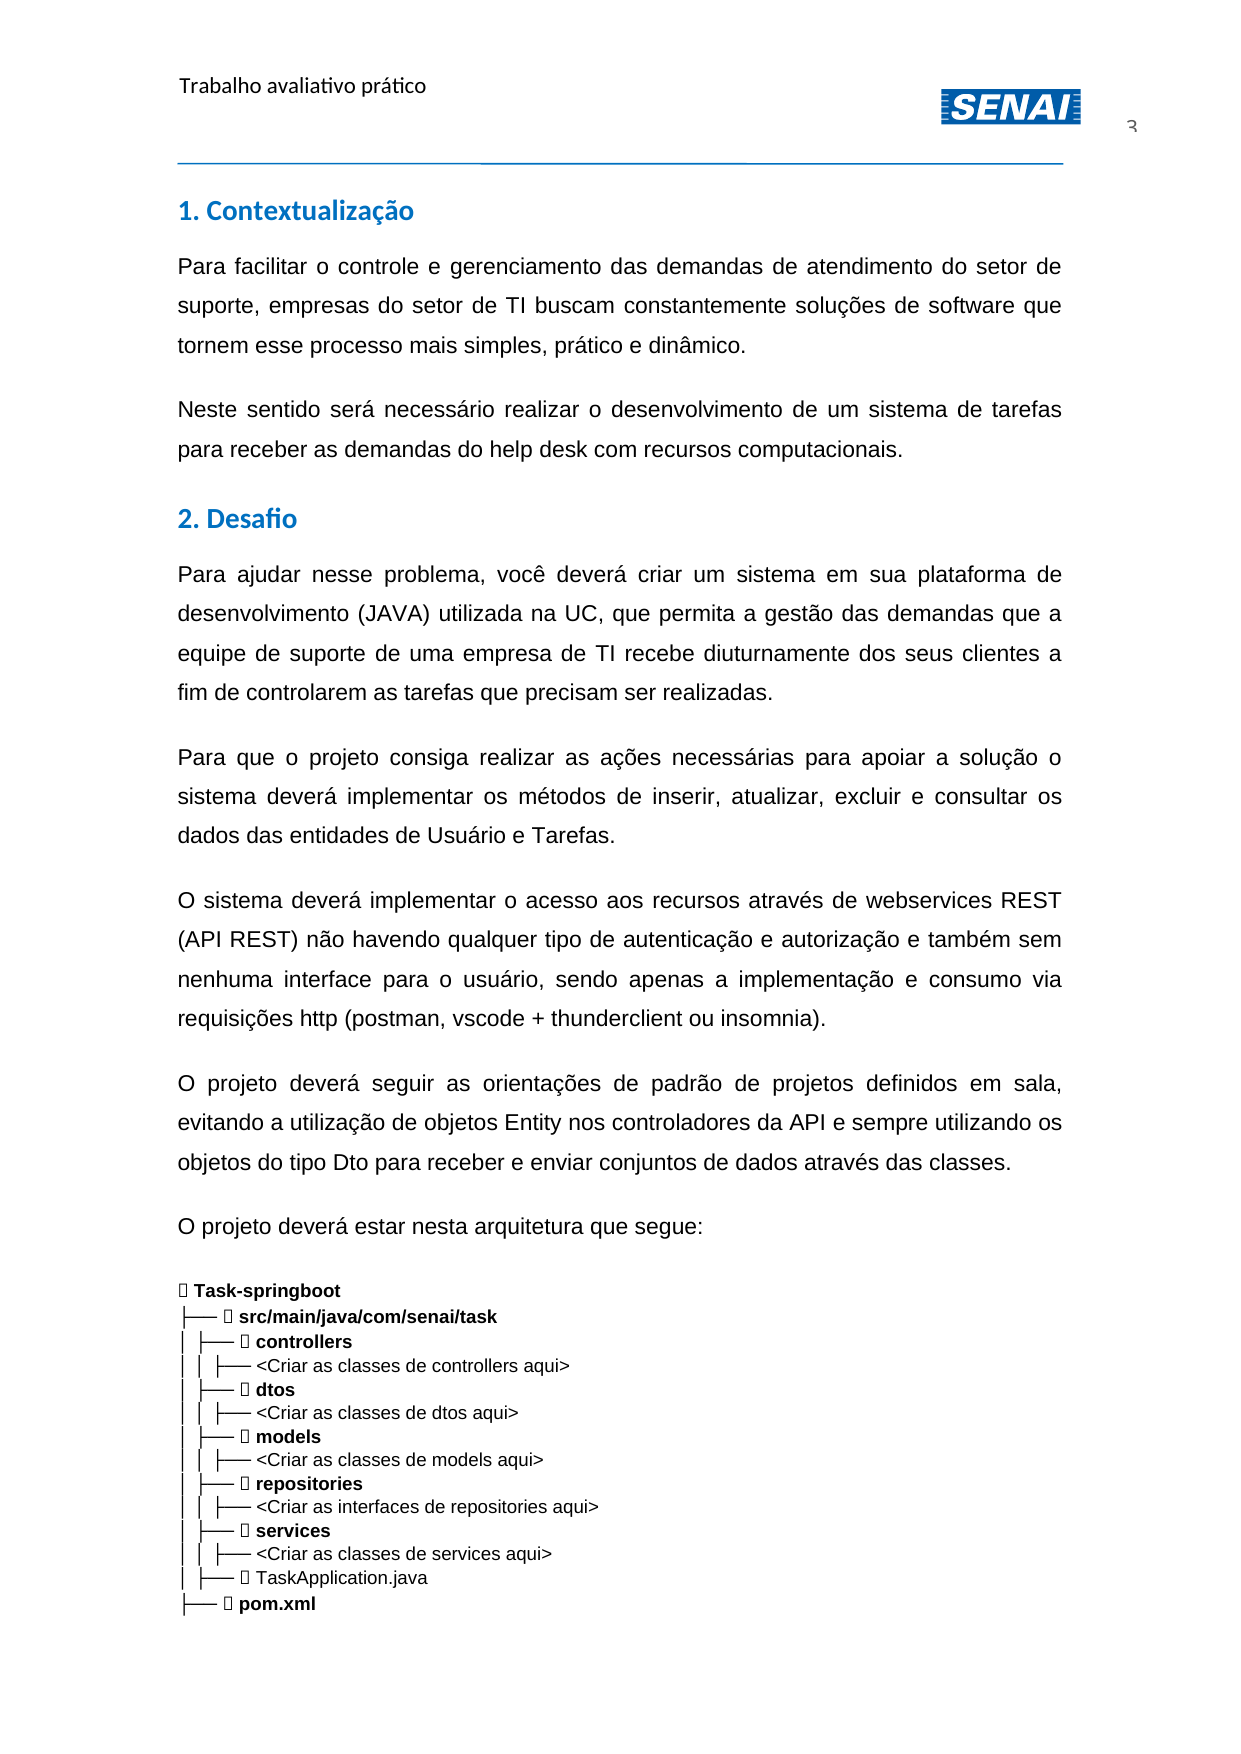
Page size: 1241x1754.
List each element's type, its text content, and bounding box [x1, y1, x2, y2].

text │ ├── 📁 models [177, 1423, 1063, 1448]
text 2. Desafio [177, 500, 1063, 536]
text O projeto deverá estar nesta arquitetura que segue: [177, 1213, 1063, 1240]
text │ ├── 📁 repositories │ │ ├── <Criar as interfaces de repositories aqui> [177, 1470, 1063, 1517]
text Para ajudar nesse problema, você deverá criar um sistema em sua plataforma de desenvolvimento (JAVA) utilizada na UC, que permita a gestão das demandas que a equipe de suporte de uma empresa de TI recebe diuturnamente dos seus clientes a fim de controlarem as tarefas que precisam ser realizadas. [177, 561, 1063, 705]
text │ ├── 📁 services │ │ ├── <Criar as classes de services aqui> [177, 1517, 1063, 1564]
text Neste sentido será necessário realizar o desenvolvimento de um sistema de tarefas para receber as demandas do help desk com recursos computacionais. [177, 396, 1063, 462]
text O projeto deverá seguir as orientações de padrão de projetos definidos em sala, evitando a utilização de objetos Entity nos controladores da API e sempre utilizando os objetos do tipo Dto para receber e enviar conjuntos de dados através das classes. [177, 1070, 1063, 1175]
text │ ├── 📁 dtos │ │ ├── <Criar as classes de dtos aqui> [177, 1376, 1063, 1423]
text 📁 Task-springboot ├── 📁 src/main/java/com/senai/task │ ├── 📁 controllers │ │ ├── <Criar as classes de controllers aqui> [177, 1278, 1063, 1376]
text 1. Contextualização [177, 192, 1063, 228]
text Para facilitar o controle e gerenciamento das demandas de atendimento do setor de suporte, empresas do setor de TI buscam constantemente soluções de software que tornem esse processo mais simples, prático e dinâmico. [177, 253, 1063, 358]
text │ │ ├── <Criar as classes de models aqui> [183, 1448, 1063, 1470]
text O sistema deverá implementar o acesso aos recursos através de webservices REST (API REST) não havendo qualquer tipo de autenticação e autorização e também sem nenhuma interface para o usuário, sendo apenas a implementação e consumo via requisições http (postman, vscode + thunderclient ou insomnia). [177, 887, 1063, 1032]
text Para que o projeto consiga realizar as ações necessárias para apoiar a solução o sistema deverá implementar os métodos de inserir, atualizar, excluir e consultar os dados das entidades de Usuário e Tarefas. [177, 743, 1063, 849]
text │ ├── 📄 TaskApplication.java ├── 📄 pom.xml [177, 1564, 1063, 1615]
